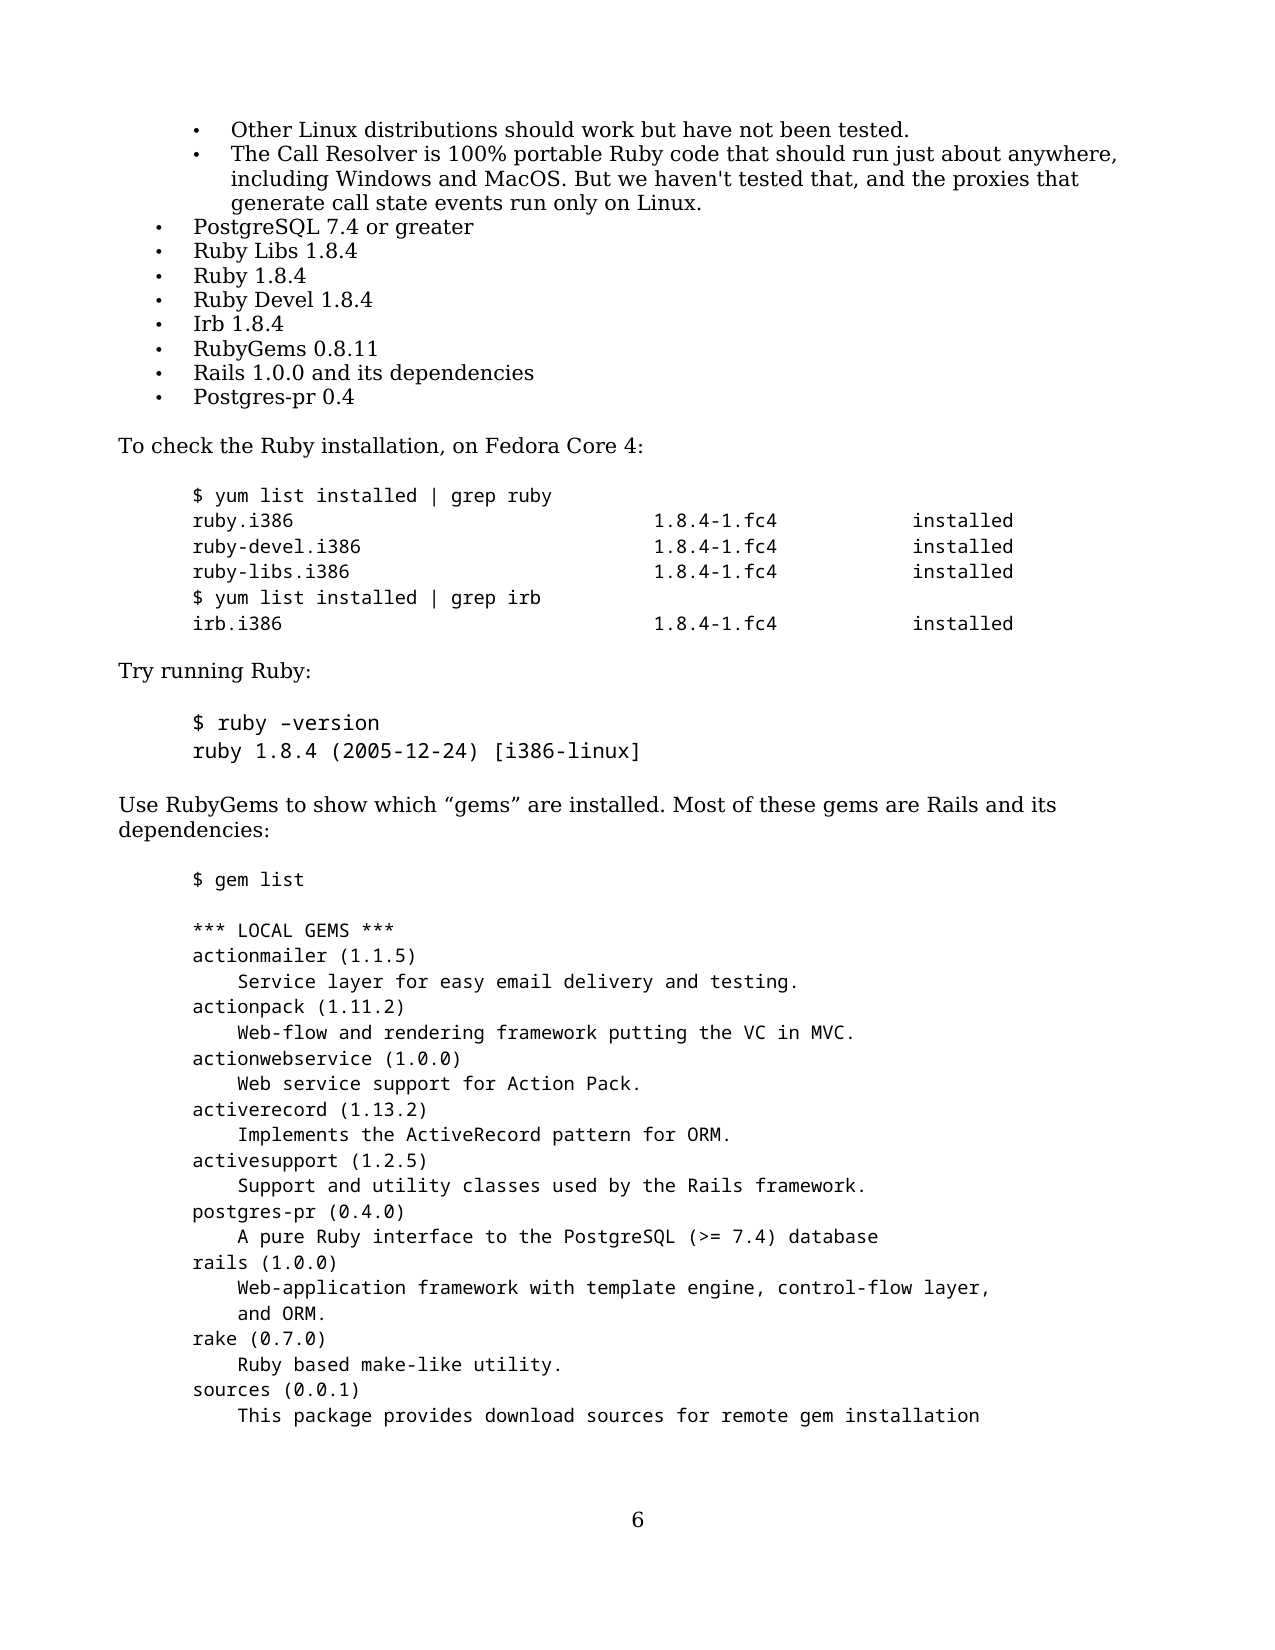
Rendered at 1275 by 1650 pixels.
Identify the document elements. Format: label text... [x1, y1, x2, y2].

text ruby 1.8.4 (2005-12-24) [i386-linux] [192, 737, 1157, 765]
text sources (0.0.1) [192, 1377, 1157, 1402]
text Implements the ActiveRecord pattern for ORM. [192, 1121, 1157, 1147]
text Ruby based make-like utility. [192, 1351, 1157, 1377]
list Irb 1.8.4 [156, 312, 1157, 337]
text and ORM. [192, 1300, 1157, 1326]
text rake (0.7.0) [192, 1326, 1157, 1351]
text Try running Ruby: [118, 659, 1157, 684]
text Use RubyGems to show which “gems” are installed. Most of these gems are Rails and its dependencies: [118, 793, 1157, 842]
list Ruby Libs 1.8.4 [156, 239, 1157, 264]
text rails (1.0.0) [192, 1249, 1157, 1274]
text actionwebservice (1.0.0) [192, 1045, 1157, 1070]
text $ yum list installed | grep irb [192, 584, 1157, 610]
list Other Linux distributions should work but have not been tested. [193, 118, 1157, 142]
text ruby.i386 1.8.4-1.fc4 installed [192, 508, 1157, 533]
text $ ruby –version [192, 708, 1157, 737]
list RubyGems 0.8.11 [156, 337, 1157, 361]
text ruby-libs.i386 1.8.4-1.fc4 installed [192, 559, 1157, 584]
text This package provides download sources for remote gem installation [192, 1402, 1157, 1428]
list PostgreSQL 7.4 or greater [156, 215, 1157, 239]
text A pure Ruby interface to the PostgreSQL (>= 7.4) database [192, 1223, 1157, 1249]
list Ruby 1.8.4 [156, 264, 1157, 288]
text *** LOCAL GEMS *** [192, 917, 1157, 943]
text $ yum list installed | grep ruby [192, 482, 1157, 508]
list The Call Resolver is 100% portable Ruby code that should run just about anywhere, including Windows and MacOS. But we haven't tested that, and the proxies that generate call state events run only on Linux. [193, 142, 1157, 215]
text ruby-devel.i386 1.8.4-1.fc4 installed [192, 533, 1157, 559]
text actionpack (1.11.2) [192, 994, 1157, 1019]
text Web-flow and rendering framework putting the VC in MVC. [192, 1019, 1157, 1045]
text Web service support for Action Pack. [192, 1070, 1157, 1096]
text irb.i386 1.8.4-1.fc4 installed [192, 610, 1157, 635]
list Rails 1.0.0 and its dependencies [156, 361, 1157, 385]
text Service layer for easy email delivery and testing. [192, 968, 1157, 994]
text Support and utility classes used by the Rails framework. [192, 1172, 1157, 1198]
text postgres-pr (0.4.0) [192, 1198, 1157, 1223]
text To check the Ruby installation, on Fedora Core 4: [118, 434, 1157, 458]
list Postgres-pr 0.4 [156, 385, 1157, 409]
text $ gem list [192, 866, 1157, 892]
text activesupport (1.2.5) [192, 1147, 1157, 1172]
text actionmailer (1.1.5) [192, 943, 1157, 968]
text activerecord (1.13.2) [192, 1096, 1157, 1121]
list Ruby Devel 1.8.4 [156, 288, 1157, 312]
text Web-application framework with template engine, control-flow layer, [192, 1274, 1157, 1300]
